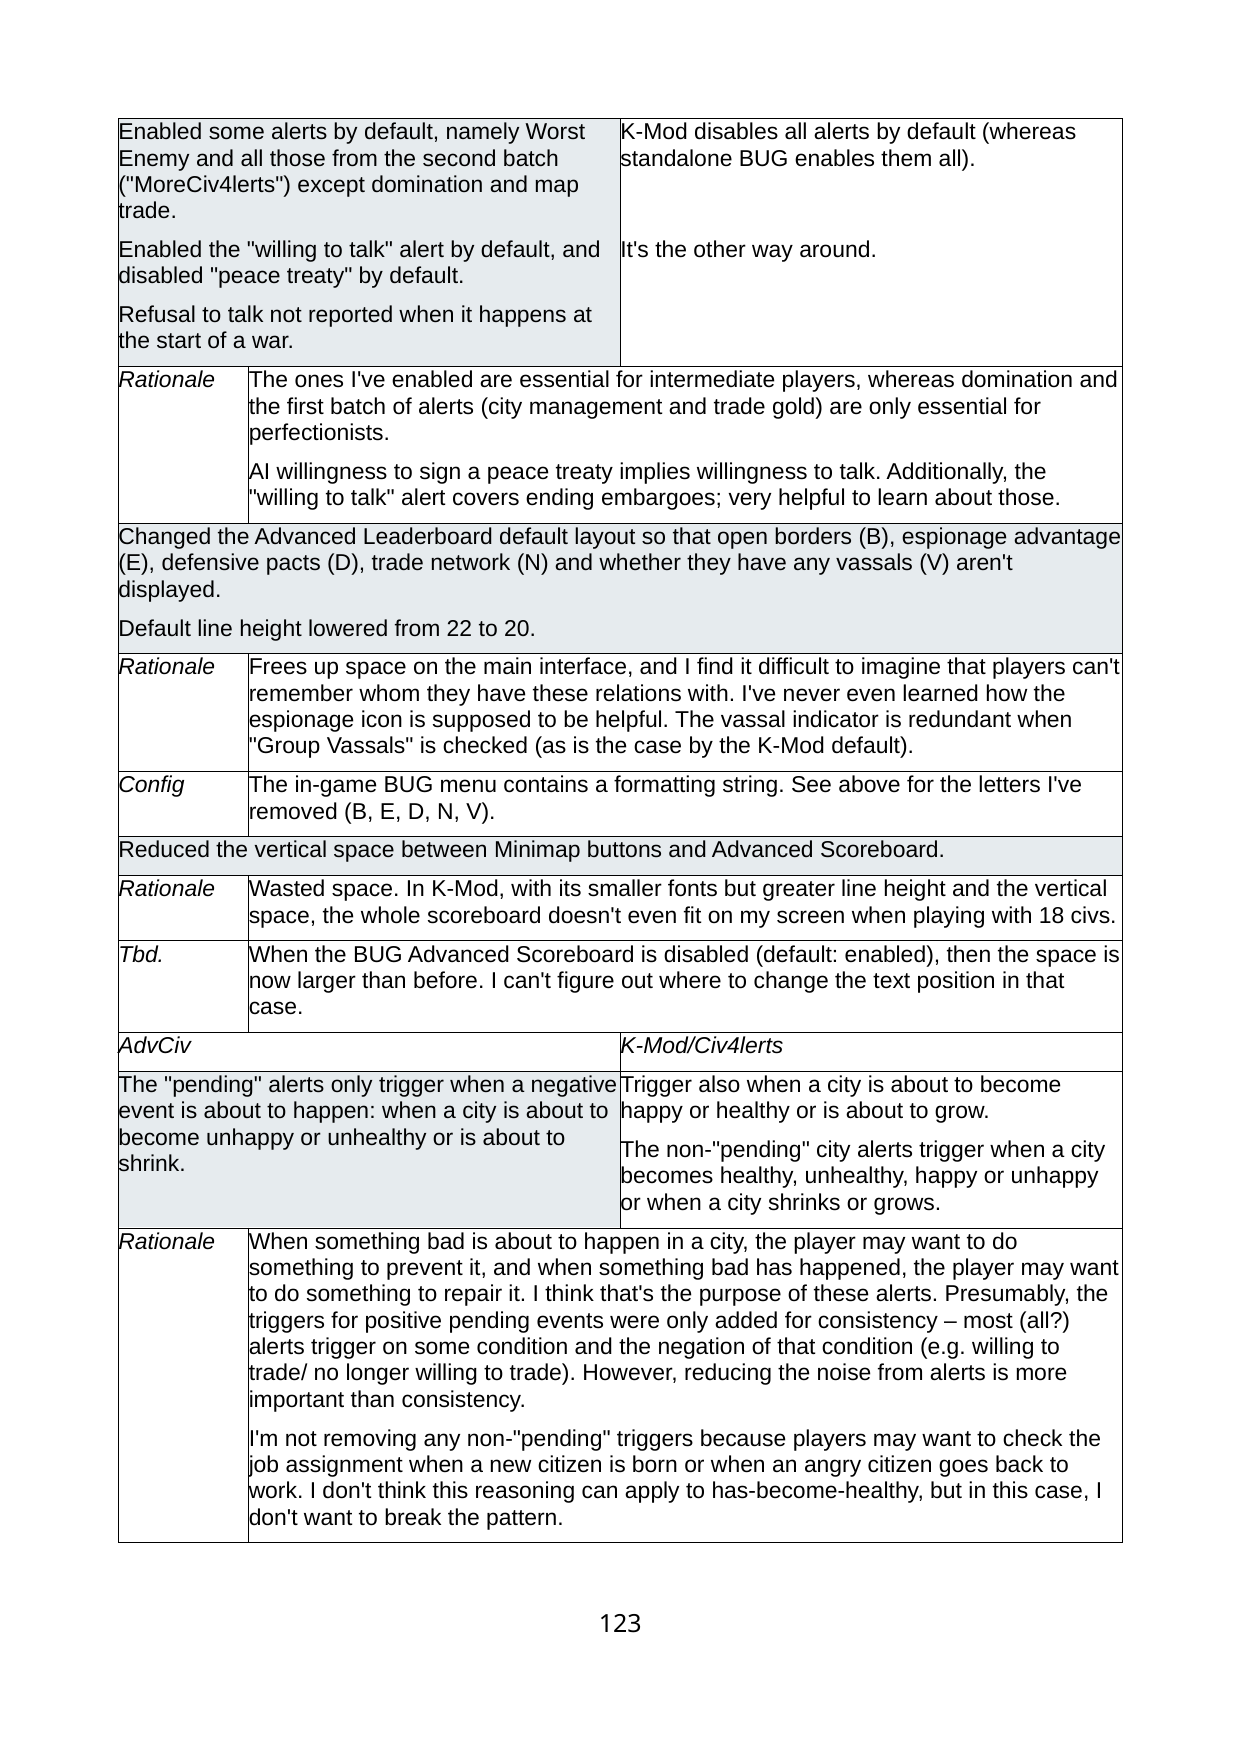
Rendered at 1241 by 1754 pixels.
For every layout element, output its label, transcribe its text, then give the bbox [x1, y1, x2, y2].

table_cell AdvCiv [119, 1033, 620, 1071]
table_cell Rationale [119, 876, 248, 940]
table_cell The "pending" alerts only trigger when a negative event is about to happen: when a city is about to become unhappy or unhealthy or is about to shrink. [119, 1072, 620, 1227]
table_cell When something bad is about to happen in a city, the player may want to do something to prevent it, and when something bad has happened, the player may want to do something to repair it. I think that's the purpose of these alerts. Presumably, the triggers for positive pending events were only added for consistency – most (all?) alerts trigger on some condition and the negation of that condition (e.g. willing to trade/ no longer willing to trade). However, reducing the noise from alerts is more important than consistency. I'm not removing any non-"pending" triggers because players may want to check the job assignment when a new citizen is born or when an angry citizen goes back to work. I don't think this reasoning can apply to has-become-healthy, but in this case, I don't want to break the pattern. [249, 1229, 1122, 1542]
table_cell When the BUG Advanced Scoreboard is disabled (default: enabled), then the space is now larger than before. I can't figure out where to change the text position in that case. [249, 941, 1122, 1032]
table_cell Trigger also when a city is about to become happy or healthy or is about to grow. The non-"pending" city alerts trigger when a city becomes healthy, unhealthy, happy or unhappy or when a city shrinks or grows. [621, 1072, 1122, 1227]
table_cell Rationale [119, 654, 248, 771]
table_cell Reduced the vertical space between Minimap buttons and Advanced Scoreboard. [119, 837, 1122, 875]
table_cell The in-game BUG menu contains a formatting string. See above for the letters I've removed (B, E, D, N, V). [249, 772, 1122, 836]
table_cell Rationale [119, 367, 248, 523]
table_cell Wasted space. In K-Mod, with its smaller fonts but greater line height and the vertical space, the whole scoreboard doesn't even fit on my screen when playing with 18 civs. [249, 876, 1122, 940]
table_cell Tbd. [119, 941, 248, 1032]
table_cell The ones I've enabled are essential for intermediate players, whereas domination and the first batch of alerts (city management and trade gold) are only essential for perfectionists. AI willingness to sign a peace treaty implies willingness to talk. Additionally, the "willing to talk" alert covers ending embargoes; very helpful to learn about those. [249, 367, 1122, 523]
table_cell Changed the Advanced Leaderboard default layout so that open borders (B), espionage advantage (E), defensive pacts (D), trade network (N) and whether they have any vassals (V) aren't displayed. Default line height lowered from 22 to 20. [119, 524, 1122, 653]
table_cell Frees up space on the main interface, and I find it difficult to imagine that players can't remember whom they have these relations with. I've never even learned how the espionage icon is supposed to be helpful. The vassal indicator is redundant when "Group Vassals" is checked (as is the case by the K-Mod default). [249, 654, 1122, 771]
table_cell Rationale [119, 1229, 248, 1542]
table_cell K-Mod disables all alerts by default (whereas standalone BUG enables them all). It's the other way around. [621, 119, 1122, 366]
table_cell Enabled some alerts by default, namely Worst Enemy and all those from the second batch ("MoreCiv4lerts") except domination and map trade. Enabled the "willing to talk" alert by default, and disabled "peace treaty" by default. Refusal to talk not reported when it happens at the start of a war. [119, 119, 620, 366]
table_cell Config [119, 772, 248, 836]
table_cell K-Mod/Civ4lerts [621, 1033, 1122, 1071]
